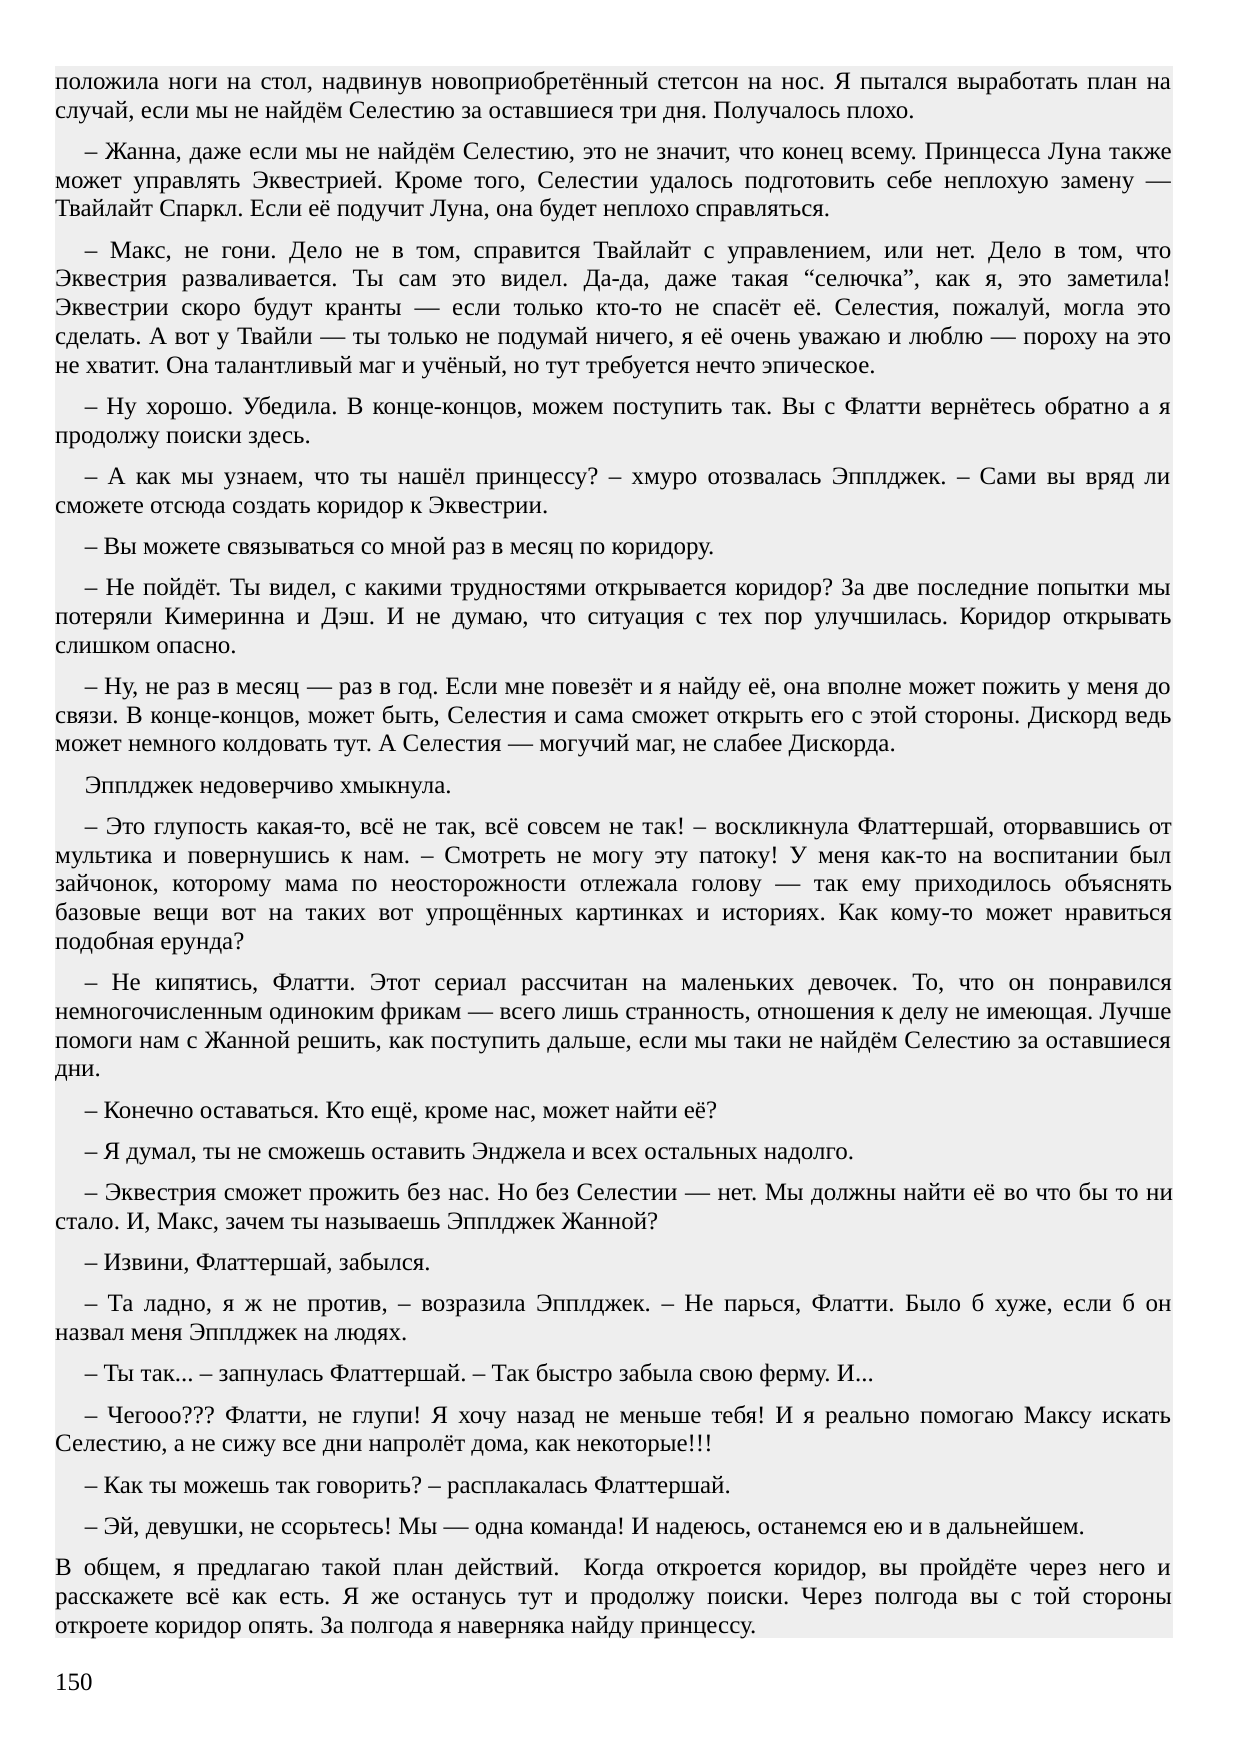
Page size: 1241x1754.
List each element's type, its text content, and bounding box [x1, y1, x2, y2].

text – Эй, девушки, не ссорьтесь! Мы — одна команда! И надеюсь, останемся ею и в дальнейшем. [55, 1511, 1173, 1540]
text – Вы можете связываться со мной раз в месяц по коридору. [55, 531, 1173, 560]
text – Конечно оставаться. Кто ещё, кроме нас, может найти её? [55, 1095, 1173, 1123]
text – Ну, не раз в месяц — раз в год. Если мне повезёт и я найду её, она вполне может пожить у меня до связи. В конце-концов, может быть, Селестия и сама сможет открыть его с этой стороны. Дискорд ведь может немного колдовать тут. А Селестия — могучий маг, не слабее Дискорда. [55, 671, 1173, 757]
text положила ноги на стол, надвинув новоприобретённый стетсон на нос. Я пытался выработать план на случай, если мы не найдём Селестию за оставшиеся три дня. Получалось плохо. [55, 66, 1173, 123]
text – Извини, Флаттершай, забылся. [55, 1247, 1173, 1276]
text – Как ты можешь так говорить? – расплакалась Флаттершай. [55, 1470, 1173, 1498]
list В общем, я предлагаю такой план действий. Когда откроется коридор, вы пройдёте через него и расскажете всё как есть. Я же останусь тут и продолжу поиски. Через полгода вы с той стороны откроете коридор опять. За полгода я наверняка найду принцессу. [55, 1552, 1173, 1638]
text – Макс, не гони. Дело не в том, справится Твайлайт с управлением, или нет. Дело в том, что Эквестрия разваливается. Ты сам это видел. Да-да, даже такая “селючка”, как я, это заметила! Эквестрии скоро будут кранты — если только кто-то не спасёт её. Селестия, пожалуй, могла это сделать. А вот у Твайли — ты только не подумай ничего, я её очень уважаю и люблю — пороху на это не хватит. Она талантливый маг и учёный, но тут требуется нечто эпическое. [55, 235, 1173, 378]
text – А как мы узнаем, что ты нашёл принцессу? – хмуро отозвалась Эпплджек. – Сами вы вряд ли сможете отсюда создать коридор к Эквестрии. [55, 461, 1173, 518]
text – Я думал, ты не сможешь оставить Энджела и всех остальных надолго. [55, 1136, 1173, 1165]
text – Не кипятись, Флатти. Этот сериал рассчитан на маленьких девочек. То, что он понравился немногочисленным одиноким фрикам — всего лишь странность, отношения к делу не имеющая. Лучше помоги нам с Жанной решить, как поступить дальше, если мы таки не найдём Селестию за оставшиеся дни. [55, 967, 1173, 1082]
text – Чегооо??? Флатти, не глупи! Я хочу назад не меньше тебя! И я реально помогаю Максу искать Селестию, а не сижу все дни напролёт дома, как некоторые!!! [55, 1400, 1173, 1457]
text Эпплджек недоверчиво хмыкнула. [55, 770, 1173, 798]
text – Ты так... – запнулась Флаттершай. – Так быстро забыла свою ферму. И... [55, 1358, 1173, 1387]
text – Та ладно, я ж не против, – возразила Эпплджек. – Не парься, Флатти. Было б хуже, если б он назвал меня Эпплджек на людях. [55, 1288, 1173, 1346]
text – Это глупость какая-то, всё не так, всё совсем не так! – воскликнула Флаттершай, оторвавшись от мультика и повернушись к нам. – Смотреть не могу эту патоку! У меня как-то на воспитании был зайчонок, которому мама по неосторожности отлежала голову — так ему приходилось объяснять базовые вещи вот на таких вот упрощённых картинках и историях. Как кому-то может нравиться подобная ерунда? [55, 811, 1173, 955]
text – Жанна, даже если мы не найдём Селестию, это не значит, что конец всему. Принцесса Луна также может управлять Эквестрией. Кроме того, Селестии удалось подготовить себе неплохую замену — Твайлайт Спаркл. Если её подучит Луна, она будет неплохо справляться. [55, 136, 1173, 222]
text – Эквестрия сможет прожить без нас. Но без Селестии — нет. Мы должны найти её во что бы то ни стало. И, Макс, зачем ты называешь Эпплджек Жанной? [55, 1177, 1173, 1235]
text – Ну хорошо. Убедила. В конце-концов, можем поступить так. Вы с Флатти вернётесь обратно а я продолжу поиски здесь. [55, 391, 1173, 448]
text – Не пойдёт. Ты видел, с какими трудностями открывается коридор? За две последние попытки мы потеряли Кимеринна и Дэш. И не думаю, что ситуация с тех пор улучшилась. Коридор открывать слишком опасно. [55, 572, 1173, 658]
